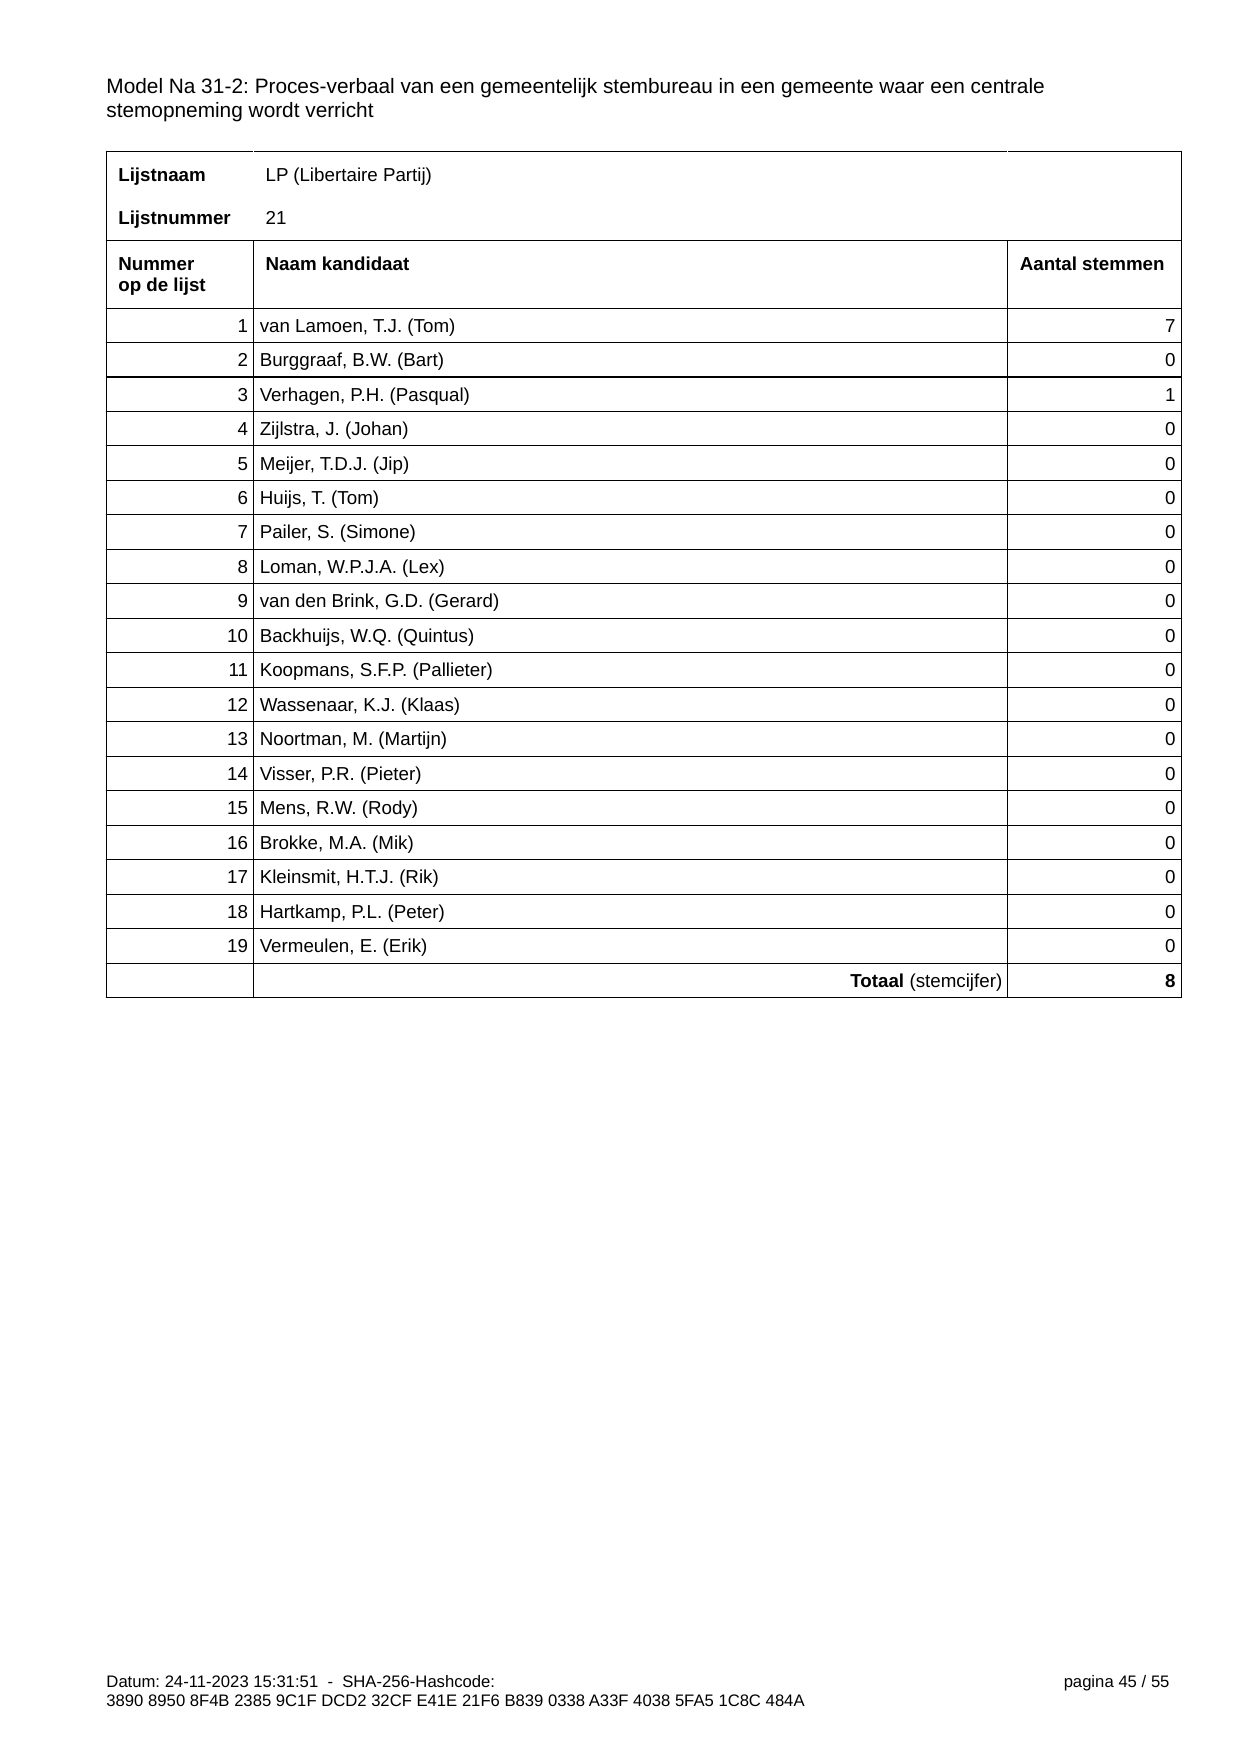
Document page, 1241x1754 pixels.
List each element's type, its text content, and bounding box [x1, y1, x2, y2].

table_cell 0 [1008, 481, 1181, 514]
table_cell Brokke, M.A. (Mik) [254, 826, 1007, 859]
table_cell 0 [1008, 757, 1181, 790]
table_cell 13 [107, 722, 253, 756]
table_cell 19 [107, 929, 253, 963]
table_cell 8 [107, 550, 253, 583]
table_cell 0 [1008, 584, 1181, 618]
table_header [1008, 152, 1181, 240]
table_cell 5 [107, 446, 253, 480]
table_cell 0 [1008, 929, 1181, 963]
table_cell 0 [1008, 446, 1181, 480]
table_cell 12 [107, 688, 253, 721]
table_cell 6 [107, 481, 253, 514]
table_cell Burggraaf, B.W. (Bart) [254, 343, 1007, 376]
table_cell 4 [107, 412, 253, 445]
table_cell 18 [107, 895, 253, 928]
table_cell Pailer, S. (Simone) [254, 515, 1007, 549]
table_cell 7 [1008, 309, 1181, 342]
table_cell Zijlstra, J. (Johan) [254, 412, 1007, 445]
table_cell Kleinsmit, H.T.J. (Rik) [254, 860, 1007, 894]
table_cell 3 [107, 378, 253, 411]
table_cell Koopmans, S.F.P. (Pallieter) [254, 653, 1007, 687]
table_cell Visser, P.R. (Pieter) [254, 757, 1007, 790]
table_cell 17 [107, 860, 253, 894]
table_cell Mens, R.W. (Rody) [254, 791, 1007, 825]
table_cell 0 [1008, 412, 1181, 445]
table_cell [107, 964, 253, 997]
table_cell 0 [1008, 619, 1181, 652]
table_header LP (Libertaire Partij) 21 [254, 152, 1007, 240]
table_cell 11 [107, 653, 253, 687]
table_cell 9 [107, 584, 253, 618]
table_cell 0 [1008, 343, 1181, 376]
table_cell 16 [107, 826, 253, 859]
table_cell Vermeulen, E. (Erik) [254, 929, 1007, 963]
table_cell 1 [1008, 378, 1181, 411]
table_cell 0 [1008, 515, 1181, 549]
table_cell Naam kandidaat [254, 241, 1007, 307]
table_cell 0 [1008, 722, 1181, 756]
table_cell Meijer, T.D.J. (Jip) [254, 446, 1007, 480]
table_cell 15 [107, 791, 253, 825]
table_cell Totaal (stemcijfer) [254, 964, 1007, 997]
table_cell van den Brink, G.D. (Gerard) [254, 584, 1007, 618]
table_cell 0 [1008, 826, 1181, 859]
table_cell 2 [107, 343, 253, 376]
table_cell 14 [107, 757, 253, 790]
table_cell Wassenaar, K.J. (Klaas) [254, 688, 1007, 721]
table_cell Noortman, M. (Martijn) [254, 722, 1007, 756]
table_cell 1 [107, 309, 253, 342]
table_cell 0 [1008, 653, 1181, 687]
table_cell Huijs, T. (Tom) [254, 481, 1007, 514]
table_cell Backhuijs, W.Q. (Quintus) [254, 619, 1007, 652]
table_cell Nummer op de lijst [107, 241, 253, 307]
table_cell Aantal stemmen [1008, 241, 1181, 307]
table_cell 0 [1008, 688, 1181, 721]
table_cell van Lamoen, T.J. (Tom) [254, 309, 1007, 342]
table_cell Loman, W.P.J.A. (Lex) [254, 550, 1007, 583]
table_cell 0 [1008, 895, 1181, 928]
table_cell 0 [1008, 791, 1181, 825]
table_cell Verhagen, P.H. (Pasqual) [254, 378, 1007, 411]
table_cell 0 [1008, 860, 1181, 894]
table_cell 10 [107, 619, 253, 652]
table_cell Hartkamp, P.L. (Peter) [254, 895, 1007, 928]
table_cell 8 [1008, 964, 1181, 997]
table_cell 0 [1008, 550, 1181, 583]
table_header Lijstnaam Lijstnummer [107, 152, 253, 240]
table_cell 7 [107, 515, 253, 549]
